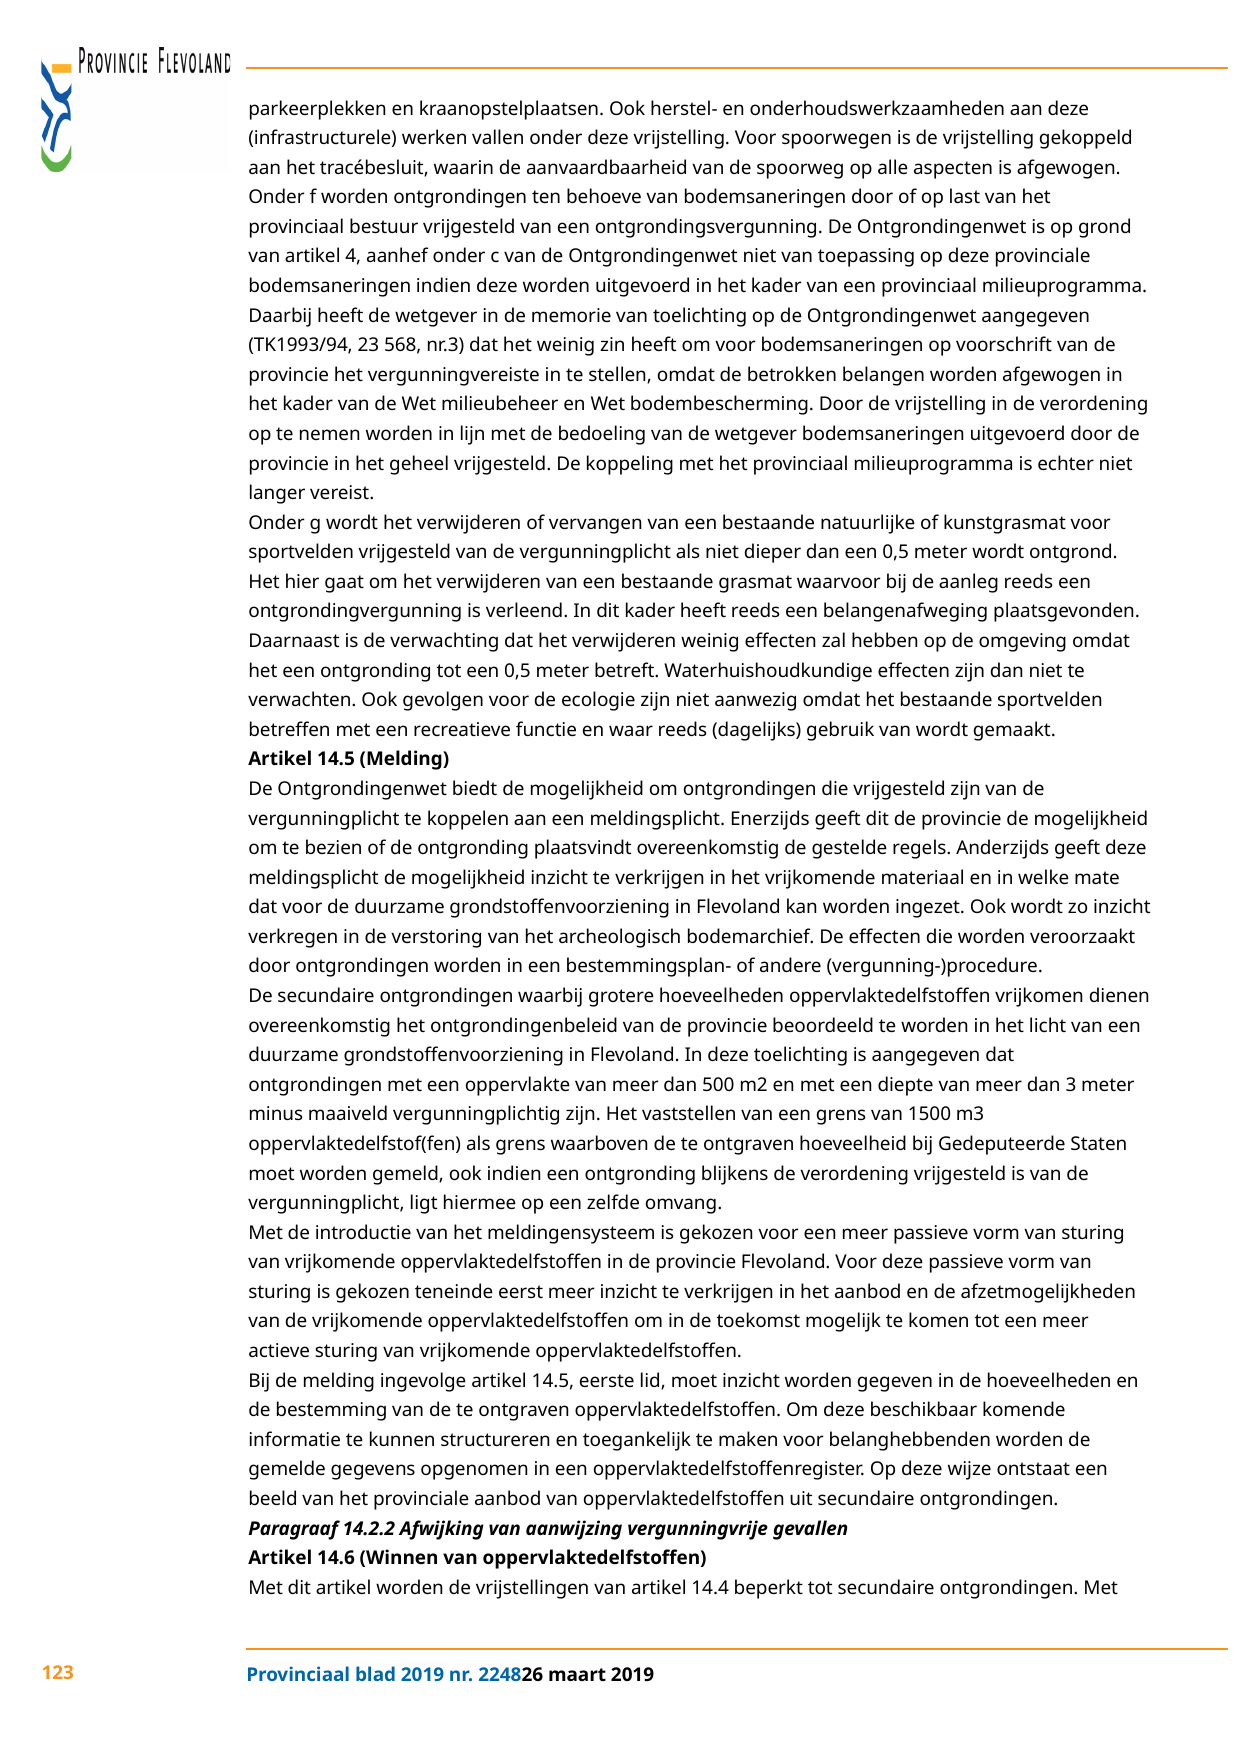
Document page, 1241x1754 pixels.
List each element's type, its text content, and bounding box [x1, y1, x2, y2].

text Met de introductie van het meldingensysteem is gekozen voor een meer passieve vorm van sturing van vrijkomende oppervlaktedelfstoffen in de provincie Flevoland. Voor deze passieve vorm van sturing is gekozen teneinde eerst meer inzicht te verkrijgen in het aanbod en de afzetmogelijkheden van de vrijkomende oppervlaktedelfstoffen om in de toekomst mogelijk te komen tot een meer actieve sturing van vrijkomende oppervlaktedelfstoffen. [248, 1219, 1152, 1363]
picture [41, 47, 231, 172]
text Artikel 14.6 (Winnen van oppervlaktedelfstoffen) [248, 1544, 1152, 1570]
text parkeerplekken en kraanopstelplaatsen. Ook herstel- en onderhoudswerkzaamheden aan deze (infrastructurele) werken vallen onder deze vrijstelling. Voor spoorwegen is de vrijstelling gekoppeld aan het tracébesluit, waarin de aanvaardbaarheid van de spoorweg op alle aspecten is afgewogen. [248, 95, 1152, 180]
text Bij de melding ingevolge artikel 14.5, eerste lid, moet inzicht worden gegeven in de hoeveelheden en de bestemming van de te ontgraven oppervlaktedelfstoffen. Om deze beschikbaar komende informatie te kunnen structureren en toegankelijk te maken voor belanghebbenden worden de gemelde gegevens opgenomen in een oppervlaktedelfstoffenregister. Op deze wijze ontstaat een beeld van het provinciale aanbod van oppervlaktedelfstoffen uit secundaire ontgrondingen. [248, 1367, 1152, 1511]
text Onder g wordt het verwijderen of vervangen van een bestaande natuurlijke of kunstgrasmat voor sportvelden vrijgesteld van de vergunningplicht als niet dieper dan een 0,5 meter wordt ontgrond. Het hier gaat om het verwijderen van een bestaande grasmat waarvoor bij de aanleg reeds een ontgrondingvergunning is verleend. In dit kader heeft reeds een belangenafweging plaatsgevonden. Daarnaast is de verwachting dat het verwijderen weinig effecten zal hebben op de omgeving omdat het een ontgronding tot een 0,5 meter betreft. Waterhuishoudkundige effecten zijn dan niet te verwachten. Ook gevolgen voor de ecologie zijn niet aanwezig omdat het bestaande sportvelden betreffen met een recreatieve functie en waar reeds (dagelijks) gebruik van wordt gemaakt. [248, 509, 1152, 742]
text Artikel 14.5 (Melding) [248, 746, 1152, 771]
text Paragraaf 14.2.2 Afwijking van aanwijzing vergunningvrije gevallen [248, 1515, 1152, 1541]
text De Ontgrondingenwet biedt de mogelijkheid om ontgrondingen die vrijgesteld zijn van de vergunningplicht te koppelen aan een meldingsplicht. Enerzijds geeft dit de provincie de mogelijkheid om te bezien of de ontgronding plaatsvindt overeenkomstig de gestelde regels. Anderzijds geeft deze meldingsplicht de mogelijkheid inzicht te verkrijgen in het vrijkomende materiaal en in welke mate dat voor de duurzame grondstoffenvoorziening in Flevoland kan worden ingezet. Ook wordt zo inzicht verkregen in de verstoring van het archeologisch bodemarchief. De effecten die worden veroorzaakt door ontgrondingen worden in een bestemmingsplan- of andere (vergunning-)procedure. [248, 775, 1152, 978]
text Onder f worden ontgrondingen ten behoeve van bodemsaneringen door of op last van het provinciaal bestuur vrijgesteld van een ontgrondingsvergunning. De Ontgrondingenwet is op grond van artikel 4, aanhef onder c van de Ontgrondingenwet niet van toepassing op deze provinciale bodemsaneringen indien deze worden uitgevoerd in het kader van een provinciaal milieuprogramma. Daarbij heeft de wetgever in de memorie van toelichting op de Ontgrondingenwet aangegeven (TK1993/94, 23 568, nr.3) dat het weinig zin heeft om voor bodemsaneringen op voorschrift van de provincie het vergunningvereiste in te stellen, omdat de betrokken belangen worden afgewogen in het kader van de Wet milieubeheer en Wet bodembescherming. Door de vrijstelling in de verordening op te nemen worden in lijn met de bedoeling van de wetgever bodemsaneringen uitgevoerd door de provincie in het geheel vrijgesteld. De koppeling met het provinciaal milieuprogramma is echter niet langer vereist. [248, 183, 1152, 505]
text Met dit artikel worden de vrijstellingen van artikel 14.4 beperkt tot secundaire ontgrondingen. Met [248, 1574, 1152, 1600]
text De secundaire ontgrondingen waarbij grotere hoeveelheden oppervlaktedelfstoffen vrijkomen dienen overeenkomstig het ontgrondingenbeleid van de provincie beoordeeld te worden in het licht van een duurzame grondstoffenvoorziening in Flevoland. In deze toelichting is aangegeven dat ontgrondingen met een oppervlakte van meer dan 500 m2 en met een diepte van meer dan 3 meter minus maaiveld vergunningplichtig zijn. Het vaststellen van een grens van 1500 m3 oppervlaktedelfstof(fen) als grens waarboven de te ontgraven hoeveelheid bij Gedeputeerde Staten moet worden gemeld, ook indien een ontgronding blijkens de verordening vrijgesteld is van de vergunningplicht, ligt hiermee op een zelfde omvang. [248, 982, 1152, 1215]
